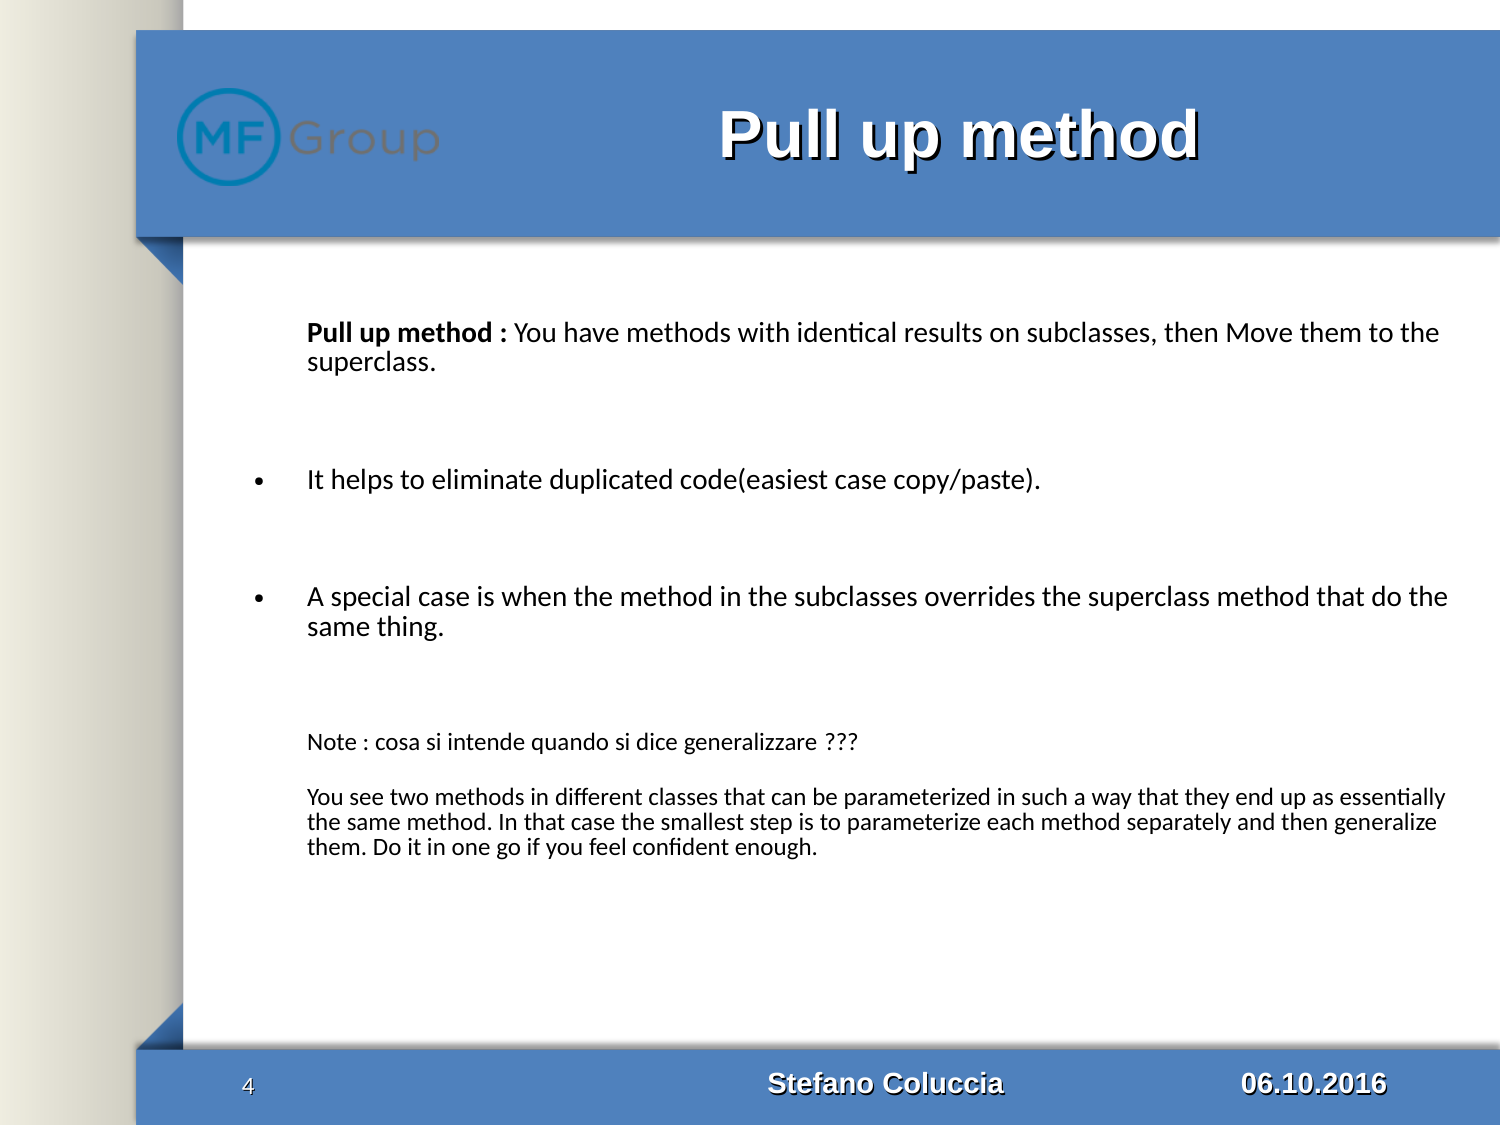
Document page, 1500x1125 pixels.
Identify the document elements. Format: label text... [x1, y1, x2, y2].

title Stefano Coluccia [738, 1062, 1034, 1105]
list Pull up method : You have methods with identical results on subclasses, then Move them to the superclass. It helps to eliminate duplicated code(easiest case copy/paste). A special case is when the method in the subclasses overrides the superclass method that do the same thing. Note : cosa si intende quando si dice generalizzare ??? You see two methods in different classes that can be parameterized in such a way that they end up as essentially the same method. In that case the smallest step is to parameterize each method separately and then generalize them. Do it in one go if you feel confident enough. [236, 261, 1453, 975]
title Pull up method [472, 57, 1447, 211]
title 06.10.2016 [1151, 1062, 1477, 1105]
picture [0, 0, 1500, 1125]
